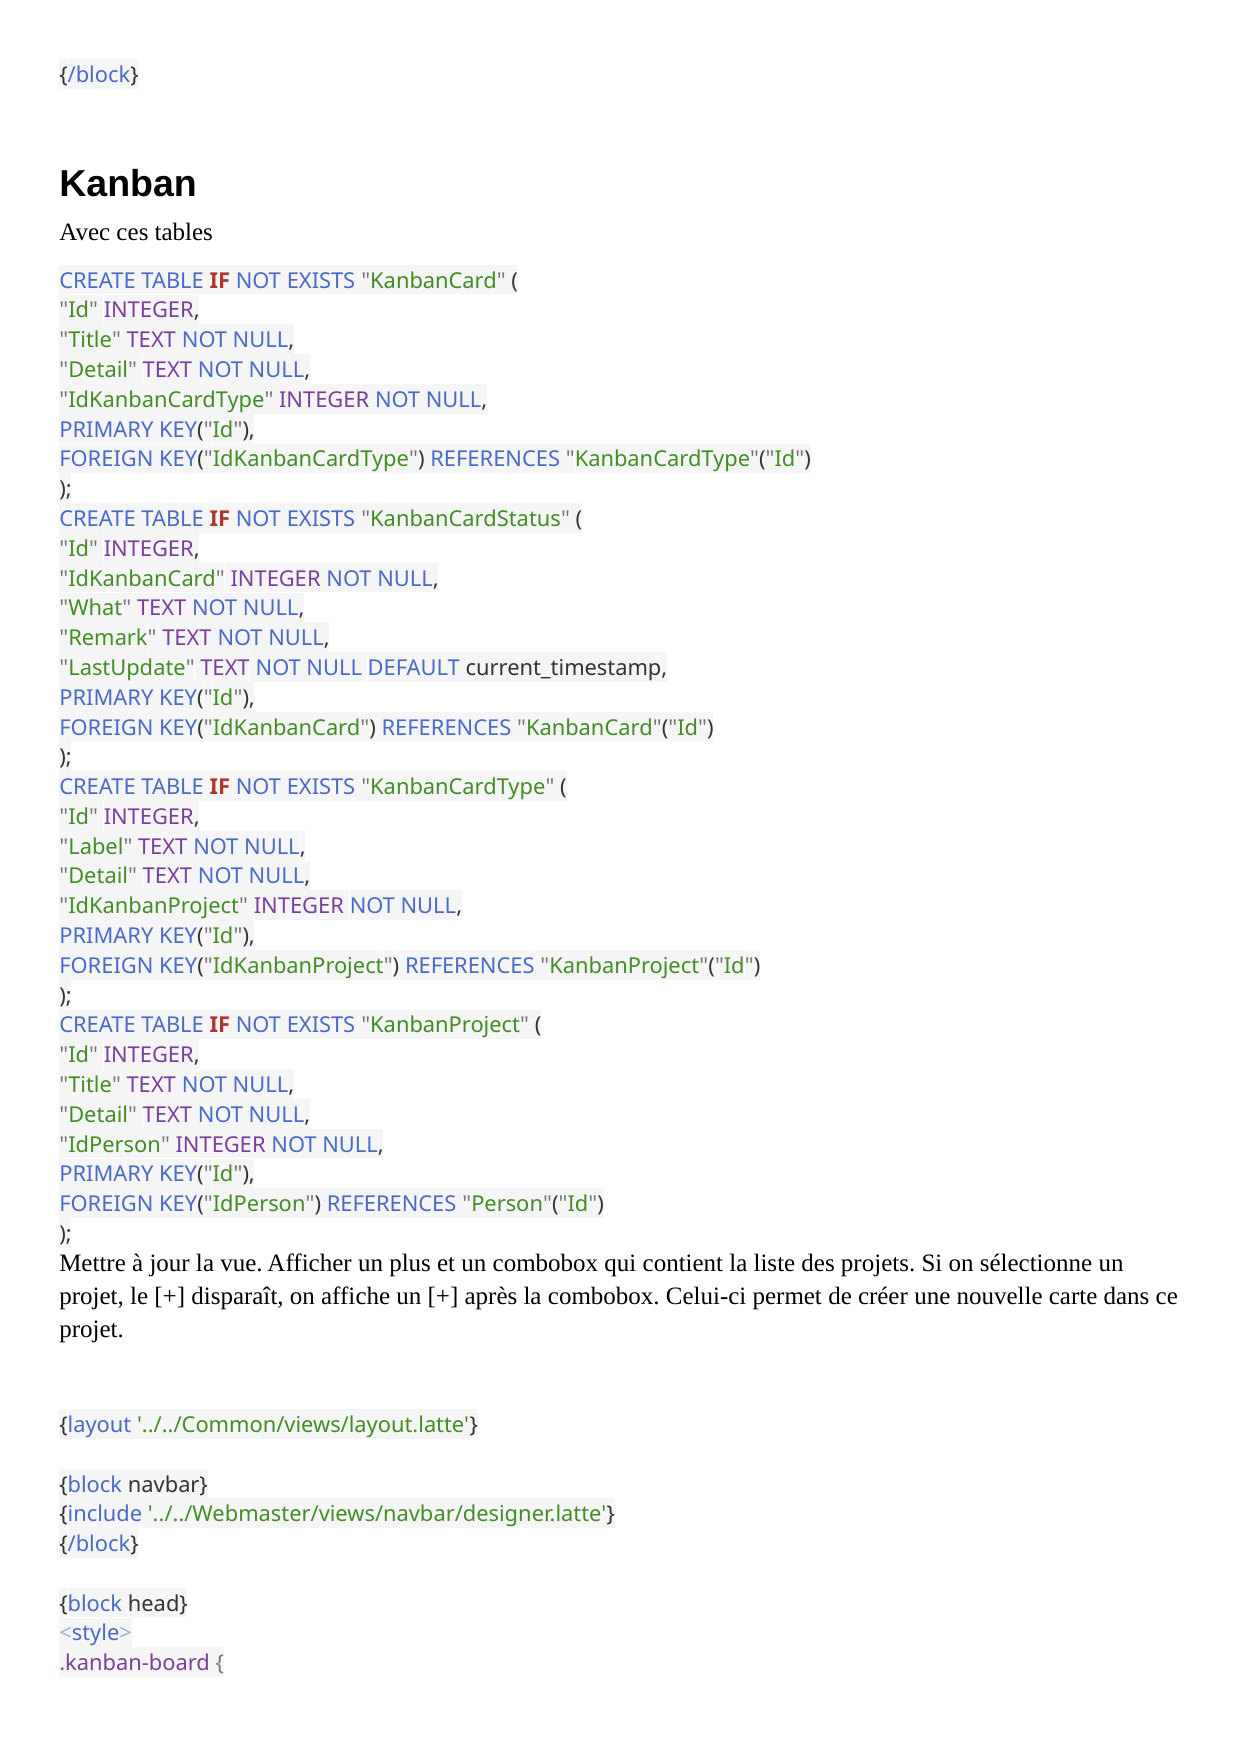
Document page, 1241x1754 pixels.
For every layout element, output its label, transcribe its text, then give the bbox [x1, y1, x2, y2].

text "IdKanbanProject" INTEGER NOT NULL, [59, 890, 1181, 920]
text FOREIGN KEY("IdPerson") REFERENCES "Person"("Id") [59, 1188, 1181, 1218]
text "Id" INTEGER, [59, 801, 1181, 831]
text ); [59, 980, 1181, 1009]
text Avec ces tables [59, 217, 1181, 246]
text "IdPerson" INTEGER NOT NULL, [59, 1129, 1181, 1158]
text "Detail" TEXT NOT NULL, [59, 861, 1181, 890]
text PRIMARY KEY("Id"), [59, 414, 1181, 443]
text {block navbar} [59, 1468, 1181, 1498]
text {/block} [59, 59, 1181, 89]
text {layout '../../Common/views/layout.latte'} [59, 1409, 1181, 1439]
text "Remark" TEXT NOT NULL, [59, 622, 1181, 652]
text "Id" INTEGER, [59, 533, 1181, 563]
text "Detail" TEXT NOT NULL, [59, 1099, 1181, 1129]
text ); [59, 1218, 1181, 1248]
text <style> [59, 1617, 1181, 1647]
text PRIMARY KEY("Id"), [59, 682, 1181, 712]
text .kanban-board { [59, 1647, 1181, 1677]
text CREATE TABLE IF NOT EXISTS "KanbanCardStatus" ( [59, 503, 1181, 533]
text FOREIGN KEY("IdKanbanCardType") REFERENCES "KanbanCardType"("Id") [59, 443, 1181, 473]
text Mettre à jour la vue. Afficher un plus et un combobox qui contient la liste des projets. Si on sélectionne un projet, le [+] disparaît, on affiche un [+] après la combobox. Celui-ci permet de créer une nouvelle carte dans ce projet. [59, 1248, 1181, 1343]
text "Detail" TEXT NOT NULL, [59, 354, 1181, 384]
text "IdKanbanCard" INTEGER NOT NULL, [59, 563, 1181, 592]
text CREATE TABLE IF NOT EXISTS "KanbanCardType" ( [59, 771, 1181, 801]
text "Label" TEXT NOT NULL, [59, 831, 1181, 861]
text "Title" TEXT NOT NULL, [59, 324, 1181, 354]
text {/block} [59, 1528, 1181, 1558]
text FOREIGN KEY("IdKanbanCard") REFERENCES "KanbanCard"("Id") [59, 712, 1181, 741]
text "Id" INTEGER, [59, 1039, 1181, 1069]
text CREATE TABLE IF NOT EXISTS "KanbanCard" ( [59, 265, 1181, 294]
text "LastUpdate" TEXT NOT NULL DEFAULT current_timestamp, [59, 652, 1181, 682]
subtitle Kanban [59, 161, 1181, 204]
text {block head} [59, 1588, 1181, 1617]
text PRIMARY KEY("Id"), [59, 920, 1181, 950]
text CREATE TABLE IF NOT EXISTS "KanbanProject" ( [59, 1009, 1181, 1039]
text ); [59, 473, 1181, 503]
text FOREIGN KEY("IdKanbanProject") REFERENCES "KanbanProject"("Id") [59, 950, 1181, 980]
text PRIMARY KEY("Id"), [59, 1158, 1181, 1188]
text "IdKanbanCardType" INTEGER NOT NULL, [59, 384, 1181, 414]
text ); [59, 741, 1181, 771]
text "Id" INTEGER, [59, 294, 1181, 324]
text "What" TEXT NOT NULL, [59, 592, 1181, 622]
text {include '../../Webmaster/views/navbar/designer.latte'} [59, 1498, 1181, 1528]
text "Title" TEXT NOT NULL, [59, 1069, 1181, 1099]
